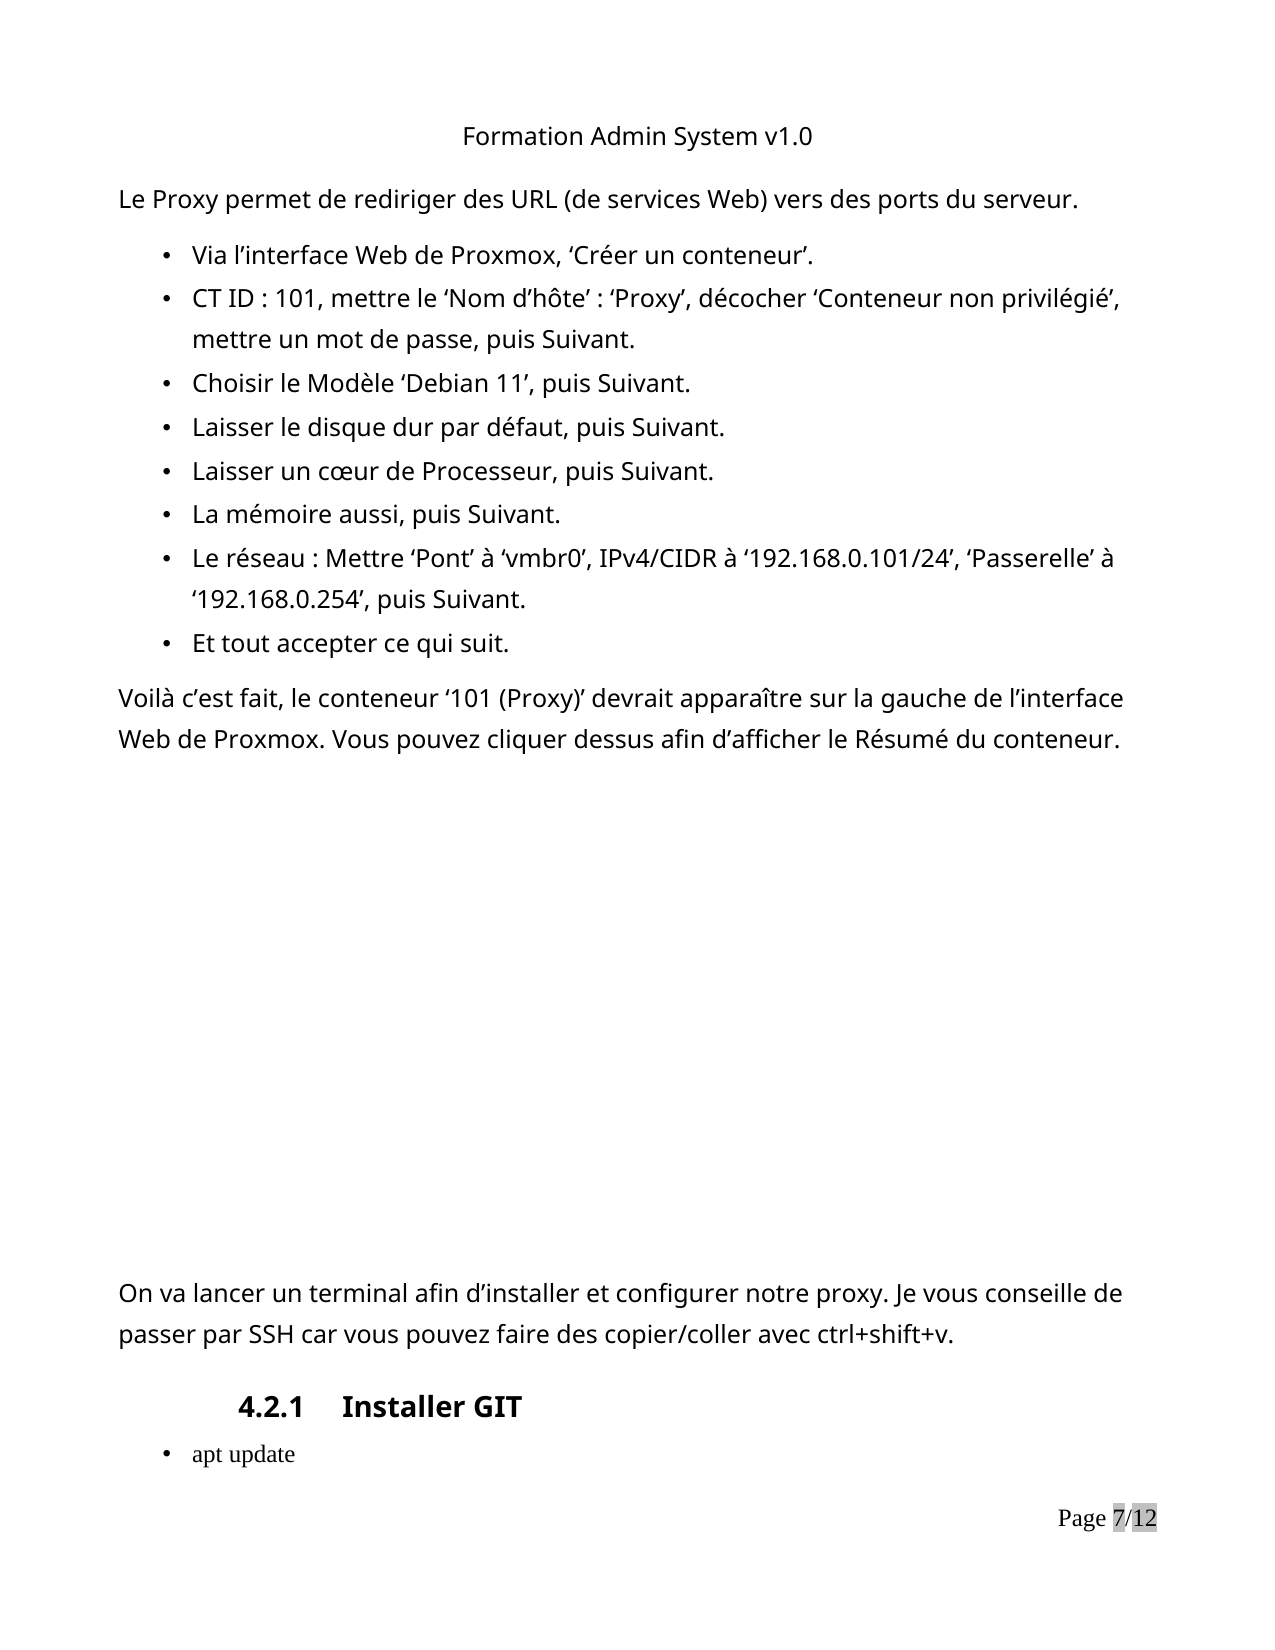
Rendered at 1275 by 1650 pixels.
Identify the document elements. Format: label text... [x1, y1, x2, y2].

list Laisser le disque dur par défaut, puis Suivant. [162, 409, 1157, 443]
list Via l’interface Web de Proxmox, ‘Créer un conteneur’. [162, 237, 1157, 271]
text Voilà c’est fait, le conteneur ‘101 (Proxy)’ devrait apparaître sur la gauche de l’interface Web de Proxmox. Vous pouvez cliquer dessus afin d’afficher le Résumé du conteneur. [118, 681, 1157, 756]
list CT ID : 101, mettre le ‘Nom d’hôte’ : ‘Proxy’, décocher ‘Conteneur non privilégié’, mettre un mot de passe, puis Suivant. [162, 281, 1157, 356]
text On va lancer un terminal afin d’installer et configurer notre proxy. Je vous conseille de passer par SSH car vous pouvez faire des copier/coller avec ctrl+shift+v. [118, 812, 1157, 1350]
list Le réseau : Mettre ‘Pont’ à ‘vmbr0’, IPv4/CIDR à ‘192.168.0.101/24’, ‘Passerelle’ à ‘192.168.0.254’, puis Suivant. [162, 541, 1157, 616]
list Et tout accepter ce qui suit. [162, 625, 1157, 659]
list Choisir le Modèle ‘Debian 11’, puis Suivant. [162, 366, 1157, 400]
list Laisser un cœur de Processeur, puis Suivant. [162, 453, 1157, 487]
subtitle Installer GIT [231, 1387, 1157, 1426]
text Le Proxy permet de rediriger des URL (de services Web) vers des ports du serveur. [118, 182, 1157, 216]
list La mémoire aussi, puis Suivant. [162, 497, 1157, 531]
list apt update [162, 1439, 1157, 1467]
